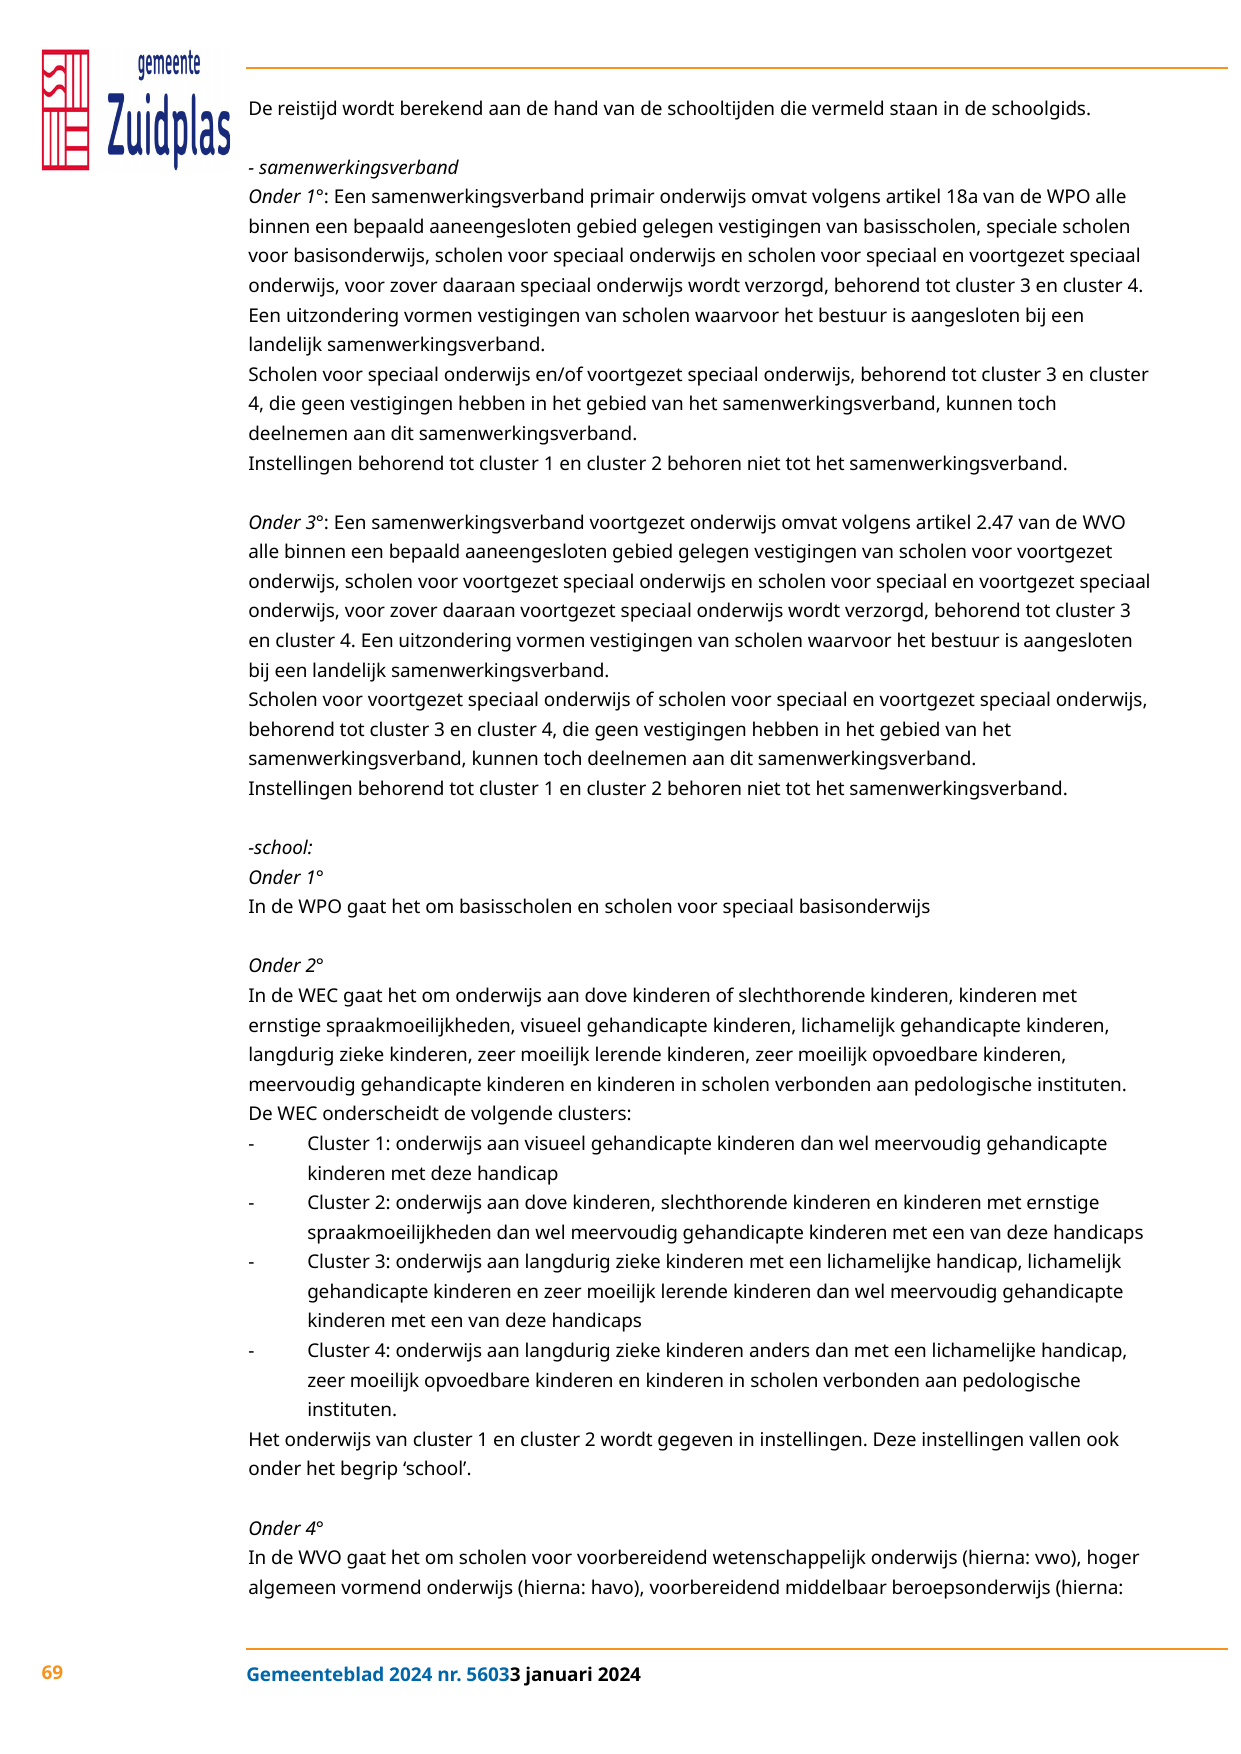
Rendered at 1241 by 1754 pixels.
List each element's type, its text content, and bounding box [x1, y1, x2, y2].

text Onder 1°: Een samenwerkingsverband primair onderwijs omvat volgens artikel 18a van de WPO alle binnen een bepaald aaneengesloten gebied gelegen vestigingen van basisscholen, speciale scholen voor basisonderwijs, scholen voor speciaal onderwijs en scholen voor speciaal en voortgezet speciaal onderwijs, voor zover daaraan speciaal onderwijs wordt verzorgd, behorend tot cluster 3 en cluster 4. Een uitzondering vormen vestigingen van scholen waarvoor het bestuur is aangesloten bij een landelijk samenwerkingsverband. [248, 183, 1152, 357]
text Instellingen behorend tot cluster 1 en cluster 2 behoren niet tot het samenwerkingsverband. [248, 775, 1152, 801]
text Instellingen behorend tot cluster 1 en cluster 2 behoren niet tot het samenwerkingsverband. [248, 450, 1152, 476]
list Cluster 3: onderwijs aan langdurig zieke kinderen met een lichamelijke handicap, lichamelijk gehandicapte kinderen en zeer moeilijk lerende kinderen dan wel meervoudig gehandicapte kinderen met een van deze handicaps [248, 1248, 1152, 1333]
picture [41, 47, 231, 172]
text De WEC onderscheidt de volgende clusters: [248, 1101, 1152, 1126]
text De reistijd wordt berekend aan de hand van de schooltijden die vermeld staan in de schoolgids. [248, 95, 1152, 121]
text Scholen voor speciaal onderwijs en/of voortgezet speciaal onderwijs, behorend tot cluster 3 en cluster 4, die geen vestigingen hebben in het gebied van het samenwerkingsverband, kunnen toch deelnemen aan dit samenwerkingsverband. [248, 361, 1152, 446]
text Onder 2° [248, 953, 1152, 978]
text - samenwerkingsverband [248, 154, 1152, 180]
text Onder 4° [248, 1515, 1152, 1541]
text In de WEC gaat het om onderwijs aan dove kinderen of slechthorende kinderen, kinderen met ernstige spraakmoeilijkheden, visueel gehandicapte kinderen, lichamelijk gehandicapte kinderen, langdurig zieke kinderen, zeer moeilijk lerende kinderen, zeer moeilijk opvoedbare kinderen, meervoudig gehandicapte kinderen en kinderen in scholen verbonden aan pedologische instituten. [248, 982, 1152, 1097]
text Onder 1° [248, 864, 1152, 890]
list Cluster 4: onderwijs aan langdurig zieke kinderen anders dan met een lichamelijke handicap, zeer moeilijk opvoedbare kinderen en kinderen in scholen verbonden aan pedologische instituten. [248, 1337, 1152, 1422]
list Cluster 1: onderwijs aan visueel gehandicapte kinderen dan wel meervoudig gehandicapte kinderen met deze handicap [248, 1130, 1152, 1186]
text Scholen voor voortgezet speciaal onderwijs of scholen voor speciaal en voortgezet speciaal onderwijs, behorend tot cluster 3 en cluster 4, die geen vestigingen hebben in het gebied van het samenwerkingsverband, kunnen toch deelnemen aan dit samenwerkingsverband. [248, 686, 1152, 771]
text -school: [248, 834, 1152, 860]
list Cluster 2: onderwijs aan dove kinderen, slechthorende kinderen en kinderen met ernstige spraakmoeilijkheden dan wel meervoudig gehandicapte kinderen met een van deze handicaps [248, 1189, 1152, 1245]
text In de WVO gaat het om scholen voor voorbereidend wetenschappelijk onderwijs (hierna: vwo), hoger algemeen vormend onderwijs (hierna: havo), voorbereidend middelbaar beroepsonderwijs (hierna: [248, 1544, 1152, 1600]
text Onder 3°: Een samenwerkingsverband voortgezet onderwijs omvat volgens artikel 2.47 van de WVO alle binnen een bepaald aaneengesloten gebied gelegen vestigingen van scholen voor voortgezet onderwijs, scholen voor voortgezet speciaal onderwijs en scholen voor speciaal en voortgezet speciaal onderwijs, voor zover daaraan voortgezet speciaal onderwijs wordt verzorgd, behorend tot cluster 3 en cluster 4. Een uitzondering vormen vestigingen van scholen waarvoor het bestuur is aangesloten bij een landelijk samenwerkingsverband. [248, 509, 1152, 683]
text Het onderwijs van cluster 1 en cluster 2 wordt gegeven in instellingen. Deze instellingen vallen ook onder het begrip ‘school’. [248, 1426, 1152, 1481]
text In de WPO gaat het om basisscholen en scholen voor speciaal basisonderwijs [248, 893, 1152, 919]
